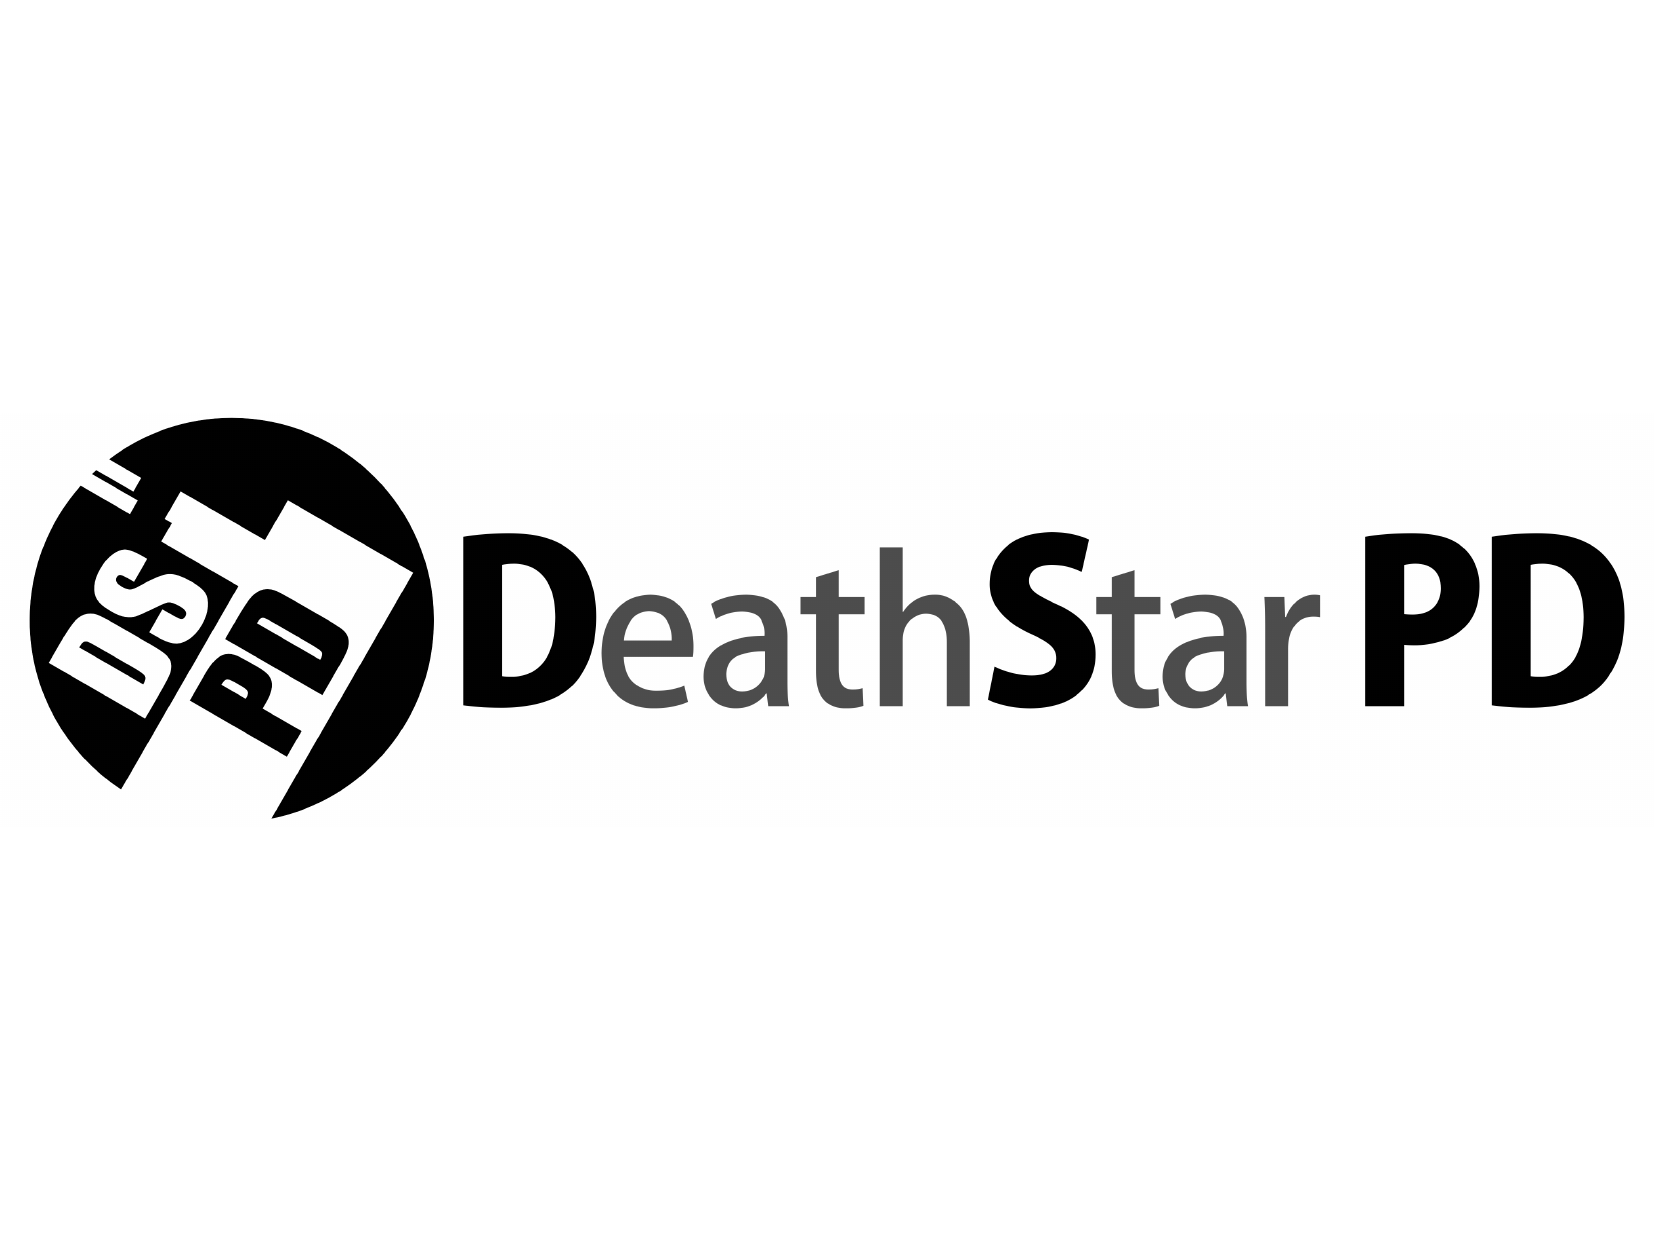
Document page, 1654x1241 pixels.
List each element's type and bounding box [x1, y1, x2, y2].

picture [0, 413, 1654, 827]
